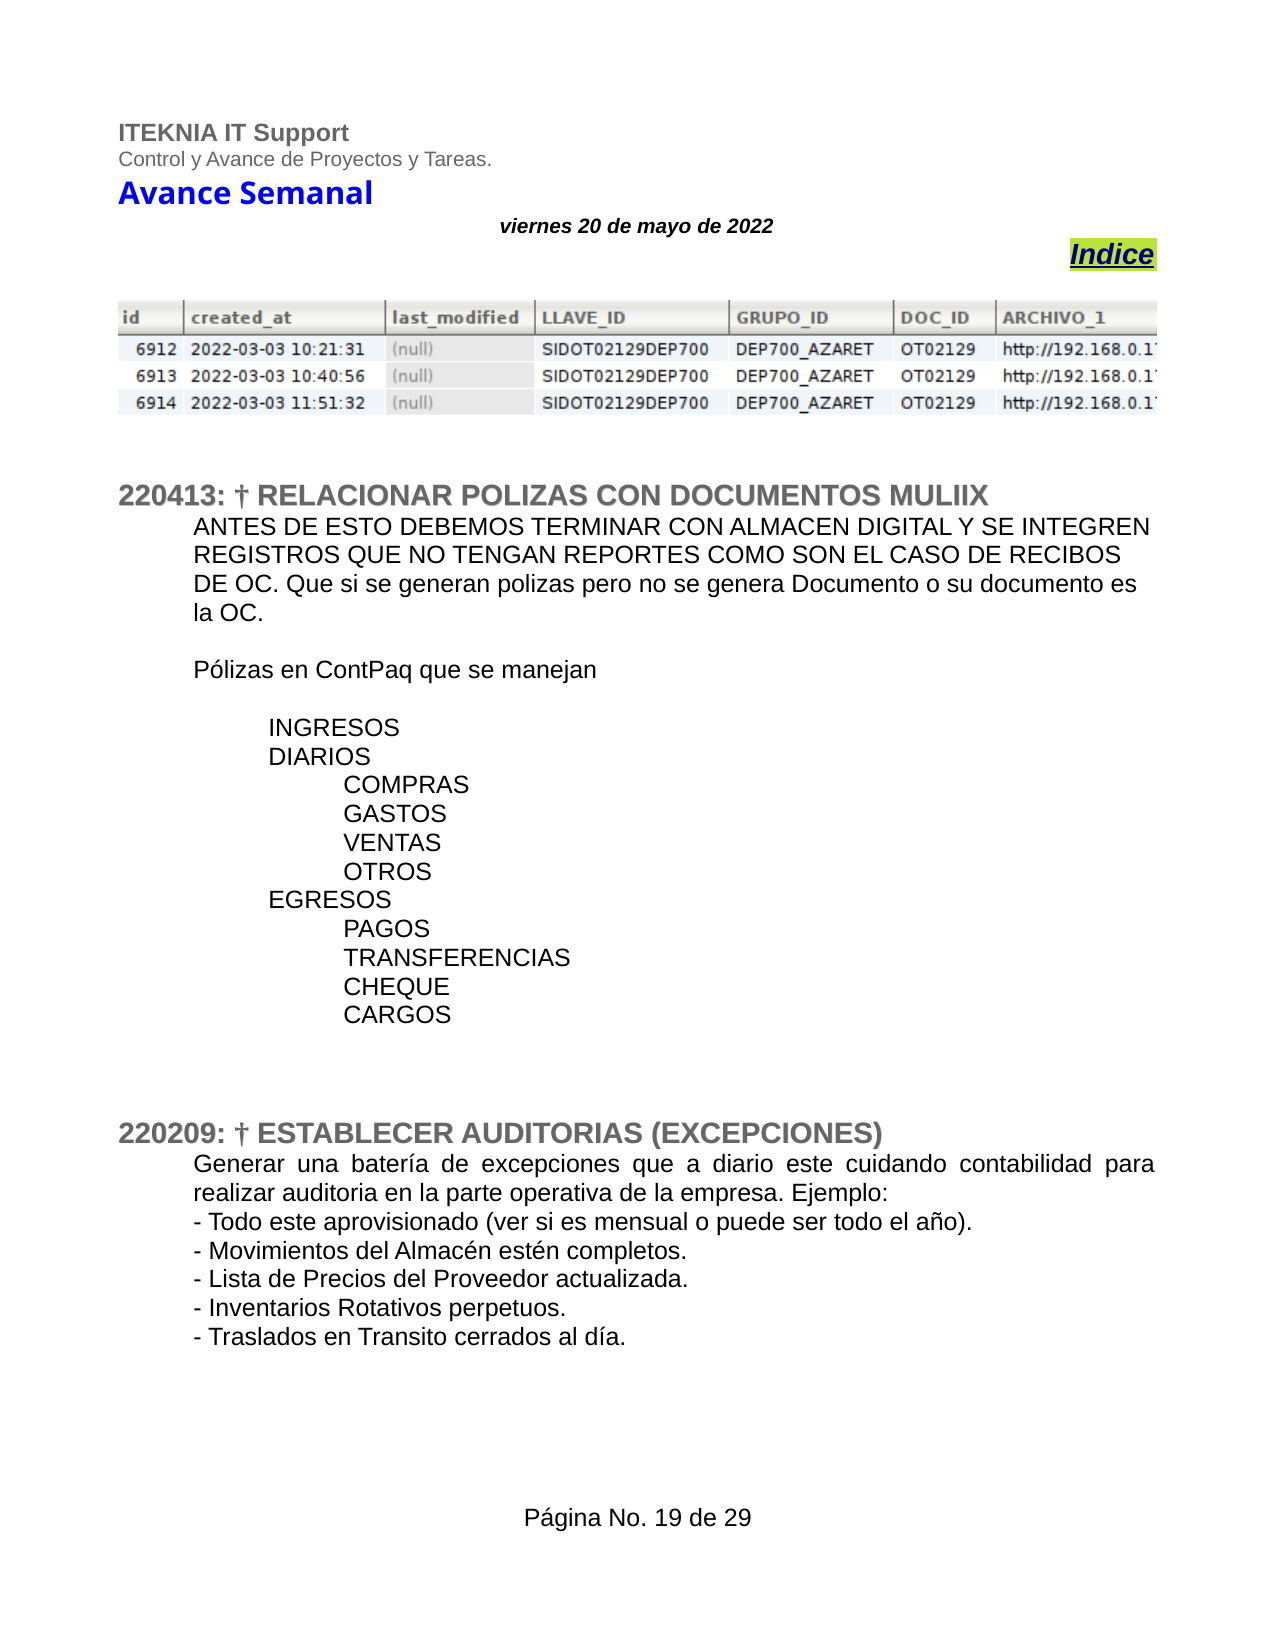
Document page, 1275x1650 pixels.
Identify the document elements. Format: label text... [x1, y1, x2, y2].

text TRANSFERENCIAS [193, 943, 1157, 972]
text INGRESOS [193, 713, 1157, 742]
text COMPRAS [193, 771, 1157, 799]
text GASTOS [193, 799, 1157, 828]
text DIARIOS [193, 742, 1157, 771]
text Generar una batería de excepciones que a diario este cuidando contabilidad para realizar auditoria en la parte operativa de la empresa. Ejemplo: [193, 1149, 1157, 1207]
text - Traslados en Transito cerrados al día. [193, 1322, 1157, 1351]
text CHEQUE [193, 972, 1157, 1001]
text - Lista de Precios del Proveedor actualizada. [193, 1264, 1157, 1293]
text OTROS [193, 857, 1157, 886]
text EGRESOS [193, 886, 1157, 914]
picture [118, 300, 1157, 421]
text - Inventarios Rotativos perpetuos. [193, 1293, 1157, 1322]
text - Movimientos del Almacén estén completos. [193, 1236, 1157, 1264]
text Pólizas en ContPaq que se manejan [193, 656, 1157, 684]
text CARGOS [193, 1001, 1157, 1029]
text ANTES DE ESTO DEBEMOS TERMINAR CON ALMACEN DIGITAL Y SE INTEGREN REGISTROS QUE NO TENGAN REPORTES COMO SON EL CASO DE RECIBOS DE OC. Que si se generan polizas pero no se genera Documento o su documento es la OC. [193, 512, 1157, 627]
subtitle 220413: † RELACIONAR POLIZAS CON DOCUMENTOS MULIIX [118, 478, 1157, 512]
text VENTAS [193, 828, 1157, 857]
text - Todo este aprovisionado (ver si es mensual o puede ser todo el año). [193, 1207, 1157, 1236]
text PAGOS [193, 914, 1157, 943]
subtitle 220209: † ESTABLECER AUDITORIAS (EXCEPCIONES) [118, 1116, 1157, 1149]
